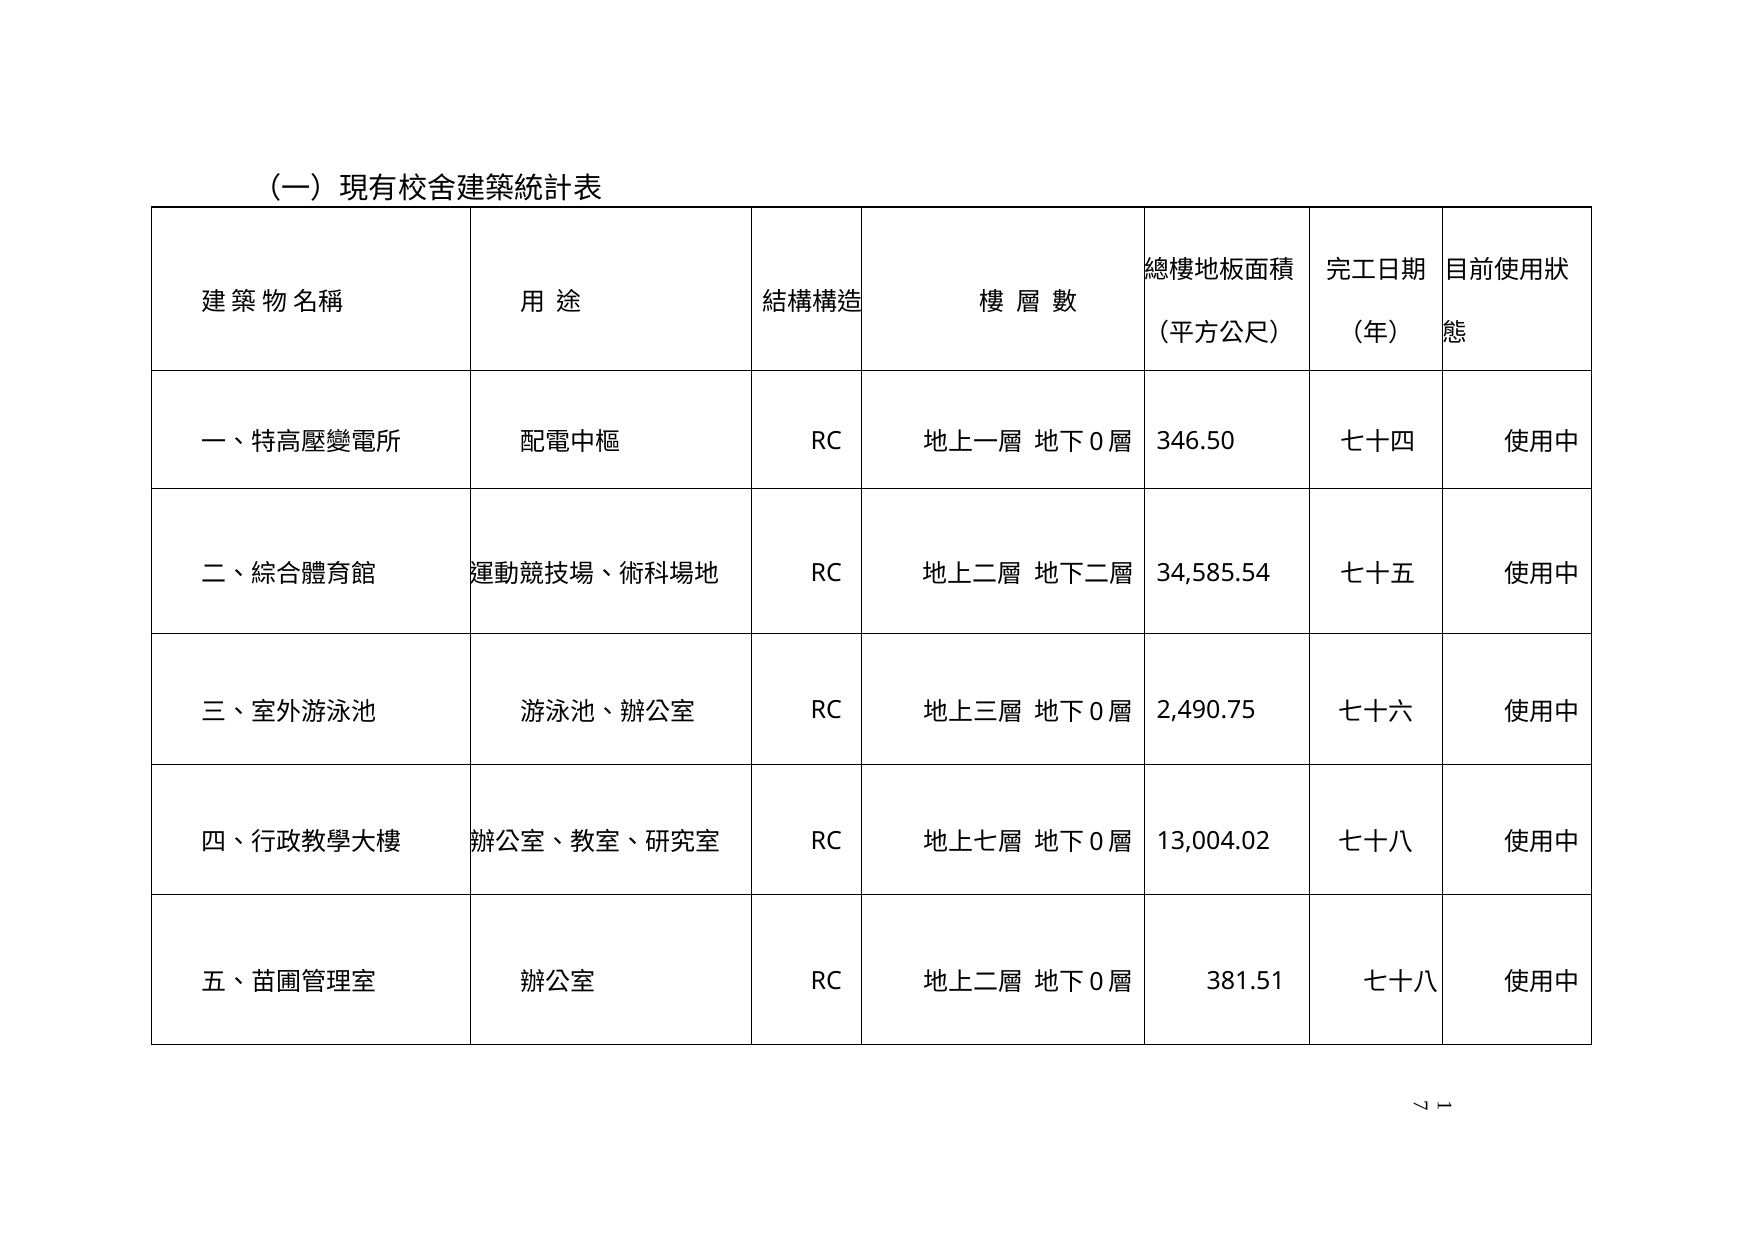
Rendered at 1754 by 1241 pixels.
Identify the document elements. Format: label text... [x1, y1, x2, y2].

table_cell 地上二層 地下0層 [862, 895, 1144, 1043]
table_cell RC [752, 895, 861, 1043]
table_cell [1712, 633, 1716, 763]
table_cell [1607, 370, 1612, 488]
table_cell [1679, 633, 1683, 763]
table_cell [1741, 633, 1745, 763]
table_cell [1679, 764, 1683, 894]
table_cell [1630, 370, 1634, 488]
table_cell [1712, 894, 1716, 1043]
table_cell [1639, 633, 1643, 763]
table_header [1686, 206, 1690, 370]
table_cell [1748, 894, 1752, 1043]
table_cell 五、苗圃管理室 [152, 895, 470, 1043]
table_cell 一、特高壓變電所 [152, 371, 470, 488]
table_cell [1679, 894, 1683, 1043]
table_header 完工日期（年） [1310, 208, 1442, 370]
table_cell [1730, 764, 1734, 894]
table_cell [1712, 488, 1716, 633]
table_header [1657, 206, 1661, 370]
table_cell [1686, 764, 1690, 894]
table_cell [1619, 370, 1623, 488]
table_cell [1741, 488, 1745, 633]
table_cell [1690, 633, 1694, 763]
table_cell [1697, 894, 1701, 1043]
table_header 目前使用狀態 [1443, 208, 1591, 370]
table_cell [1599, 633, 1603, 763]
table_cell [1612, 633, 1616, 763]
table_cell [1630, 633, 1634, 763]
table_cell [1630, 488, 1634, 633]
table_cell [1675, 370, 1679, 488]
table_cell [1592, 633, 1599, 763]
table_header 建 築 物 名稱 [152, 208, 470, 370]
table_cell 四、行政教學大樓 [152, 765, 470, 894]
table_cell [1748, 633, 1752, 763]
table_cell [1639, 370, 1643, 488]
text （一）現有校舍建築統計表 [150, 144, 1604, 206]
table_cell [1679, 488, 1683, 633]
table_cell 辦公室、教室、研究室 [471, 765, 751, 894]
table_header [1719, 206, 1723, 370]
table_cell [1639, 764, 1643, 894]
table_cell [1697, 764, 1701, 894]
table_cell 七十八 [1310, 765, 1442, 894]
table_cell [1726, 764, 1730, 894]
table_header [1639, 206, 1643, 370]
table_header [1708, 206, 1712, 370]
table_header [1697, 206, 1701, 370]
table_cell [1730, 894, 1734, 1043]
table_cell [1599, 488, 1603, 633]
table_cell [1730, 633, 1734, 763]
table_cell [1741, 370, 1745, 488]
table_cell 地上二層 地下二層 [862, 489, 1144, 633]
table_cell [1599, 764, 1603, 894]
table_header [1675, 206, 1679, 370]
table_cell [1675, 894, 1679, 1043]
table_cell [1726, 370, 1730, 488]
table_cell [1646, 370, 1650, 488]
table_cell [1639, 488, 1643, 633]
table_cell [1646, 764, 1650, 894]
table_cell [1657, 370, 1661, 488]
table_header 總樓地板面積（平方公尺） [1145, 208, 1309, 370]
table_cell [1607, 764, 1612, 894]
table_cell 辦公室 [471, 895, 751, 1043]
table_cell [1712, 764, 1716, 894]
table_cell [1630, 894, 1634, 1043]
table_cell [1748, 764, 1752, 894]
table_header [1748, 206, 1752, 370]
table_cell [1603, 764, 1607, 894]
table_cell [1603, 370, 1607, 488]
table_header [1626, 206, 1630, 370]
table_cell [1612, 488, 1616, 633]
table_cell [1607, 894, 1612, 1043]
table_cell [1603, 894, 1607, 1043]
table_header 樓 層 數 [862, 208, 1144, 370]
table_header [1741, 206, 1745, 370]
table_cell [1626, 764, 1630, 894]
table_cell [1599, 370, 1603, 488]
table_cell 地上三層 地下0層 [862, 634, 1144, 763]
table_cell 地上一層 地下0層 [862, 371, 1144, 488]
table_header [1619, 206, 1623, 370]
table_cell [1719, 894, 1723, 1043]
table_cell [1708, 370, 1712, 488]
table_cell 七十五 [1310, 489, 1442, 633]
table_header 用 途 [471, 208, 751, 370]
table_cell [1599, 894, 1603, 1043]
table_cell [1697, 488, 1701, 633]
table_cell 使用中 [1443, 895, 1591, 1043]
table_cell [1619, 894, 1623, 1043]
table_header [1634, 206, 1639, 370]
table_cell [1730, 488, 1734, 633]
table_cell [1634, 488, 1639, 633]
table_header [1592, 206, 1599, 370]
table_cell [1619, 633, 1623, 763]
table_cell [1668, 370, 1672, 488]
table_cell [1668, 764, 1672, 894]
table_cell [1708, 488, 1712, 633]
table_cell [1730, 370, 1734, 488]
table_cell 配電中樞 [471, 371, 751, 488]
table_cell 地上七層 地下0層 [862, 765, 1144, 894]
table_cell 381.51 [1145, 895, 1309, 1043]
table_header [1603, 206, 1607, 370]
table_header [1712, 206, 1716, 370]
table_cell [1719, 488, 1723, 633]
table_cell 七十四 [1310, 371, 1442, 488]
table_cell [1634, 894, 1639, 1043]
table_cell [1719, 370, 1723, 488]
table_cell [1697, 370, 1701, 488]
table_cell [1619, 764, 1623, 894]
table_cell [1686, 894, 1690, 1043]
table_cell [1603, 488, 1607, 633]
table_cell RC [752, 765, 861, 894]
table_header [1668, 206, 1672, 370]
table_header [1690, 206, 1694, 370]
table_cell [1657, 764, 1661, 894]
table_cell 2,490.75 [1145, 634, 1309, 763]
table_cell [1668, 894, 1672, 1043]
table_cell [1690, 488, 1694, 633]
table_cell [1668, 633, 1672, 763]
table_cell RC [752, 489, 861, 633]
table_cell [1675, 488, 1679, 633]
table_cell [1690, 764, 1694, 894]
table_cell [1719, 764, 1723, 894]
table_cell [1697, 633, 1701, 763]
table_cell 使用中 [1443, 489, 1591, 633]
table_header [1612, 206, 1616, 370]
table_header [1607, 206, 1612, 370]
table_cell [1657, 633, 1661, 763]
table_cell [1686, 488, 1690, 633]
table_cell [1657, 488, 1661, 633]
table_cell [1607, 488, 1612, 633]
table_cell [1708, 633, 1712, 763]
table_cell [1626, 894, 1630, 1043]
table_cell [1592, 488, 1599, 633]
table_cell [1748, 488, 1752, 633]
table_header 結構構造 [752, 208, 861, 370]
table_cell [1626, 370, 1630, 488]
table_cell 13,004.02 [1145, 765, 1309, 894]
table_cell [1686, 633, 1690, 763]
table_cell [1612, 894, 1616, 1043]
table_header [1726, 206, 1730, 370]
table_cell [1634, 370, 1639, 488]
table_cell [1712, 370, 1716, 488]
table_cell 游泳池、辦公室 [471, 634, 751, 763]
table_cell [1626, 633, 1630, 763]
table_cell [1726, 488, 1730, 633]
table_cell [1726, 894, 1730, 1043]
table_cell [1626, 488, 1630, 633]
table_cell 使用中 [1443, 634, 1591, 763]
table_cell [1748, 370, 1752, 488]
table_cell [1646, 488, 1650, 633]
table_cell 34,585.54 [1145, 489, 1309, 633]
table_cell RC [752, 634, 861, 763]
table_cell [1646, 633, 1650, 763]
table_header [1730, 206, 1734, 370]
table_cell [1708, 764, 1712, 894]
table_cell [1639, 894, 1643, 1043]
table_cell 運動競技場、術科場地 [471, 489, 751, 633]
table_cell [1668, 488, 1672, 633]
table_header [1599, 206, 1603, 370]
table_cell 七十六 [1310, 634, 1442, 763]
table_cell [1679, 370, 1683, 488]
table_cell [1741, 764, 1745, 894]
table_cell [1657, 894, 1661, 1043]
table_header [1630, 206, 1634, 370]
table_cell 三、室外游泳池 [152, 634, 470, 763]
table_cell [1675, 764, 1679, 894]
table_cell [1612, 370, 1616, 488]
table_cell [1592, 764, 1599, 894]
table_cell [1675, 633, 1679, 763]
table_cell [1619, 488, 1623, 633]
table_cell 346.50 [1145, 371, 1309, 488]
table_cell [1607, 633, 1612, 763]
table_cell [1741, 894, 1745, 1043]
table_cell [1634, 633, 1639, 763]
table_cell [1686, 370, 1690, 488]
table_cell [1630, 764, 1634, 894]
table_header [1646, 206, 1650, 370]
table_cell [1708, 894, 1712, 1043]
table_cell [1690, 370, 1694, 488]
table_cell [1592, 894, 1599, 1043]
table_cell 七十八 [1310, 895, 1442, 1043]
table_cell RC [752, 371, 861, 488]
table_cell [1690, 894, 1694, 1043]
table_cell 使用中 [1443, 371, 1591, 488]
table_cell [1603, 633, 1607, 763]
table_cell 使用中 [1443, 765, 1591, 894]
table_cell [1592, 370, 1599, 488]
table_header [1679, 206, 1683, 370]
table_cell [1612, 764, 1616, 894]
table_cell [1726, 633, 1730, 763]
table_cell 二、綜合體育館 [152, 489, 470, 633]
table_cell [1646, 894, 1650, 1043]
table_cell [1719, 633, 1723, 763]
table_cell [1634, 764, 1639, 894]
